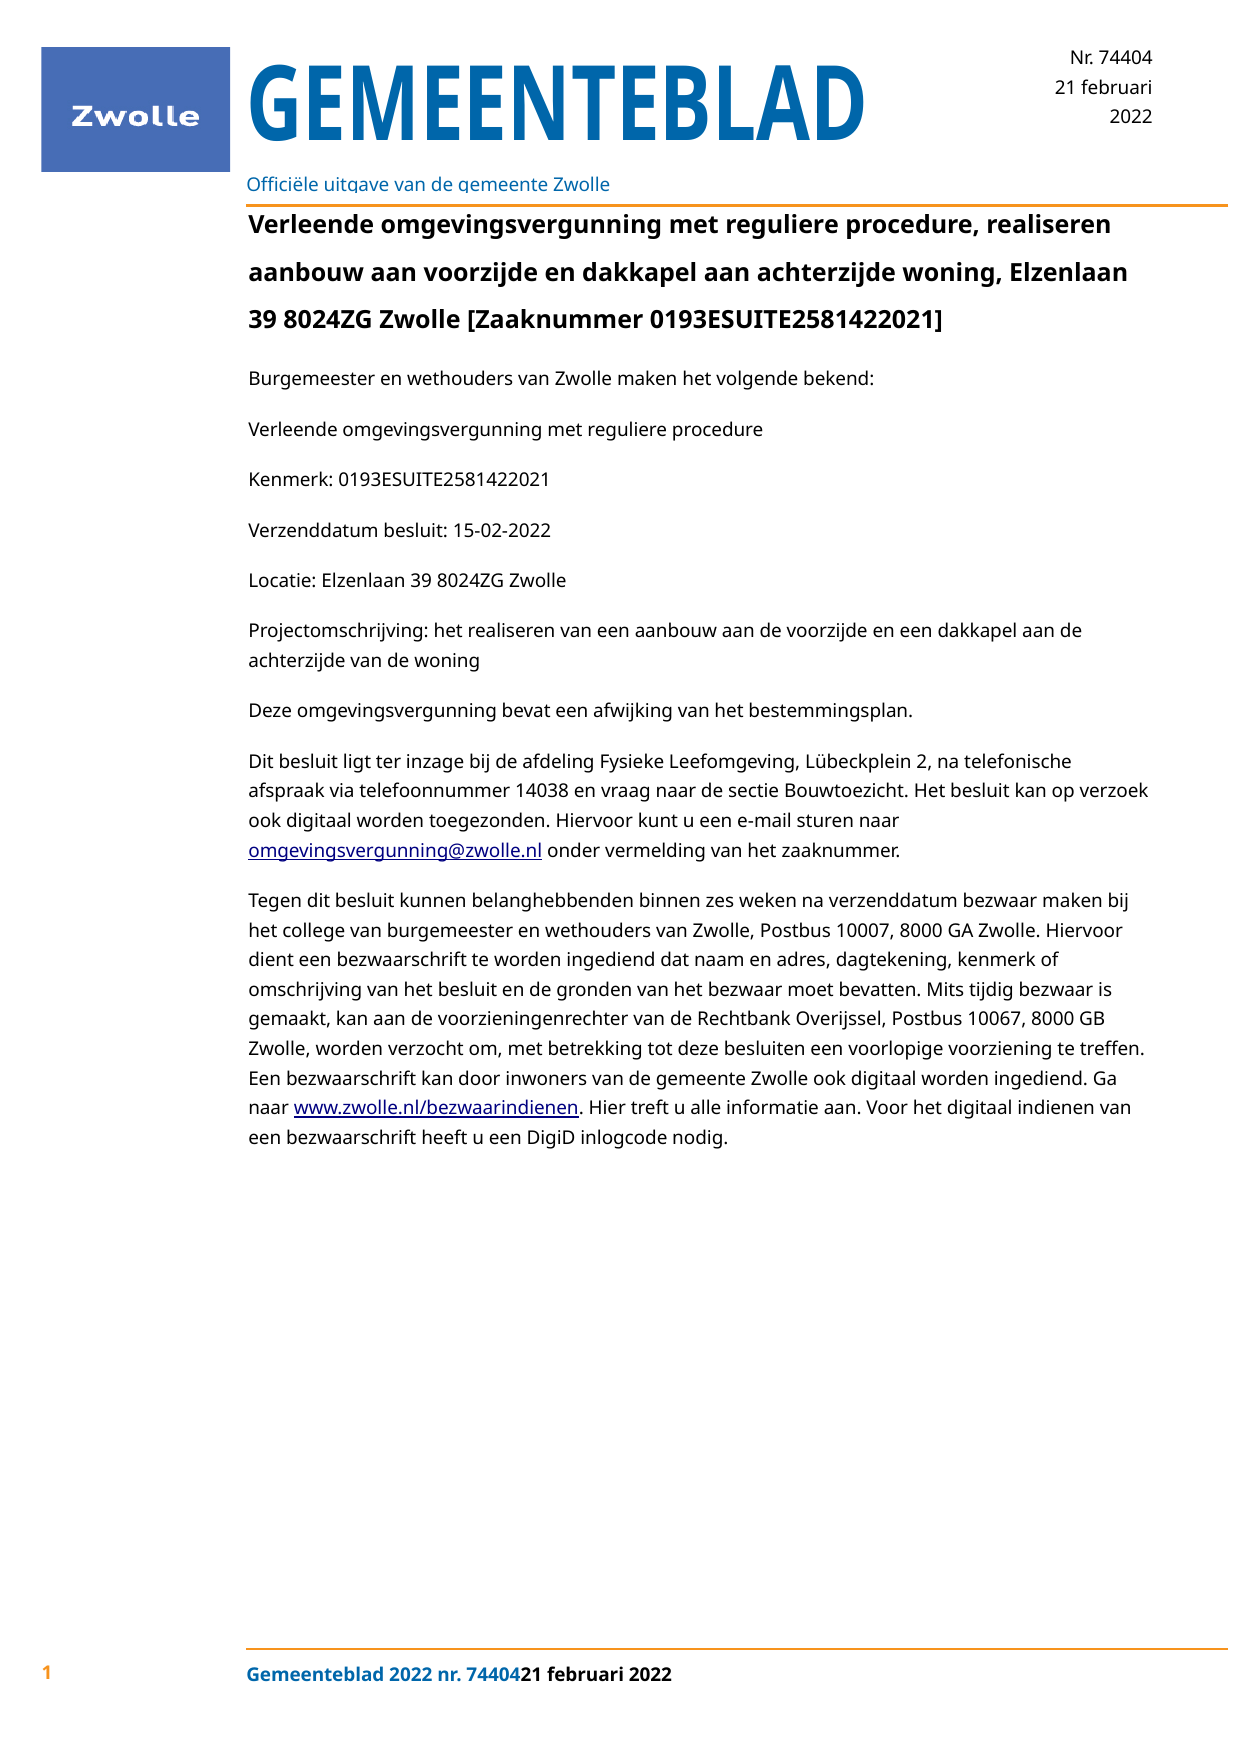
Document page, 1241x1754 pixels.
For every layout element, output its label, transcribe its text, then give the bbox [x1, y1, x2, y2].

text Burgemeester en wethouders van Zwolle maken het volgende bekend: [248, 366, 1152, 391]
text Deze omgevingsvergunning bevat een afwijking van het bestemmingsplan. [248, 698, 1152, 723]
text Dit besluit ligt ter inzage bij de afdeling Fysieke Leefomgeving, Lübeckplein 2, na telefonische afspraak via telefoonnummer 14038 en vraag naar de sectie Bouwtoezicht. Het besluit kan op verzoek ook digitaal worden toegezonden. Hiervoor kunt u een e-mail sturen naar omgevingsvergunning@zwolle.nl onder vermelding van het zaaknummer. [248, 748, 1152, 862]
text Tegen dit besluit kunnen belanghebbenden binnen zes weken na verzenddatum bezwaar maken bij het college van burgemeester en wethouders van Zwolle, Postbus 10007, 8000 GA Zwolle. Hiervoor dient een bezwaarschrift te worden ingediend dat naam en adres, dagtekening, kenmerk of omschrijving van het besluit en de gronden van het bezwaar moet bevatten. Mits tijdig bezwaar is gemaakt, kan aan de voorzieningenrechter van de Rechtbank Overijssel, Postbus 10067, 8000 GB Zwolle, worden verzocht om, met betrekking tot deze besluiten een voorlopige voorziening te treffen. Een bezwaarschrift kan door inwoners van de gemeente Zwolle ook digitaal worden ingediend. Ga naar www.zwolle.nl/bezwaarindienen. Hier treft u alle informatie aan. Voor het digitaal indienen van een bezwaarschrift heeft u een DigiD inlogcode nodig. [248, 887, 1152, 1149]
text Locatie: Elzenlaan 39 8024ZG Zwolle [248, 567, 1152, 593]
text Verzenddatum besluit: 15-02-2022 [248, 517, 1152, 542]
text Kenmerk: 0193ESUITE2581422021 [248, 466, 1152, 492]
text Projectomschrijving: het realiseren van een aanbouw aan de voorzijde en een dakkapel aan de achterzijde van de woning [248, 618, 1152, 673]
picture [41, 47, 231, 172]
text Verleende omgevingsvergunning met reguliere procedure [248, 416, 1152, 442]
text Verleende omgevingsvergunning met reguliere procedure, realiseren aanbouw aan voorzijde en dakkapel aan achterzijde woning, Elzenlaan 39 8024ZG Zwolle [Zaaknummer 0193ESUITE2581422021] [248, 207, 1152, 336]
